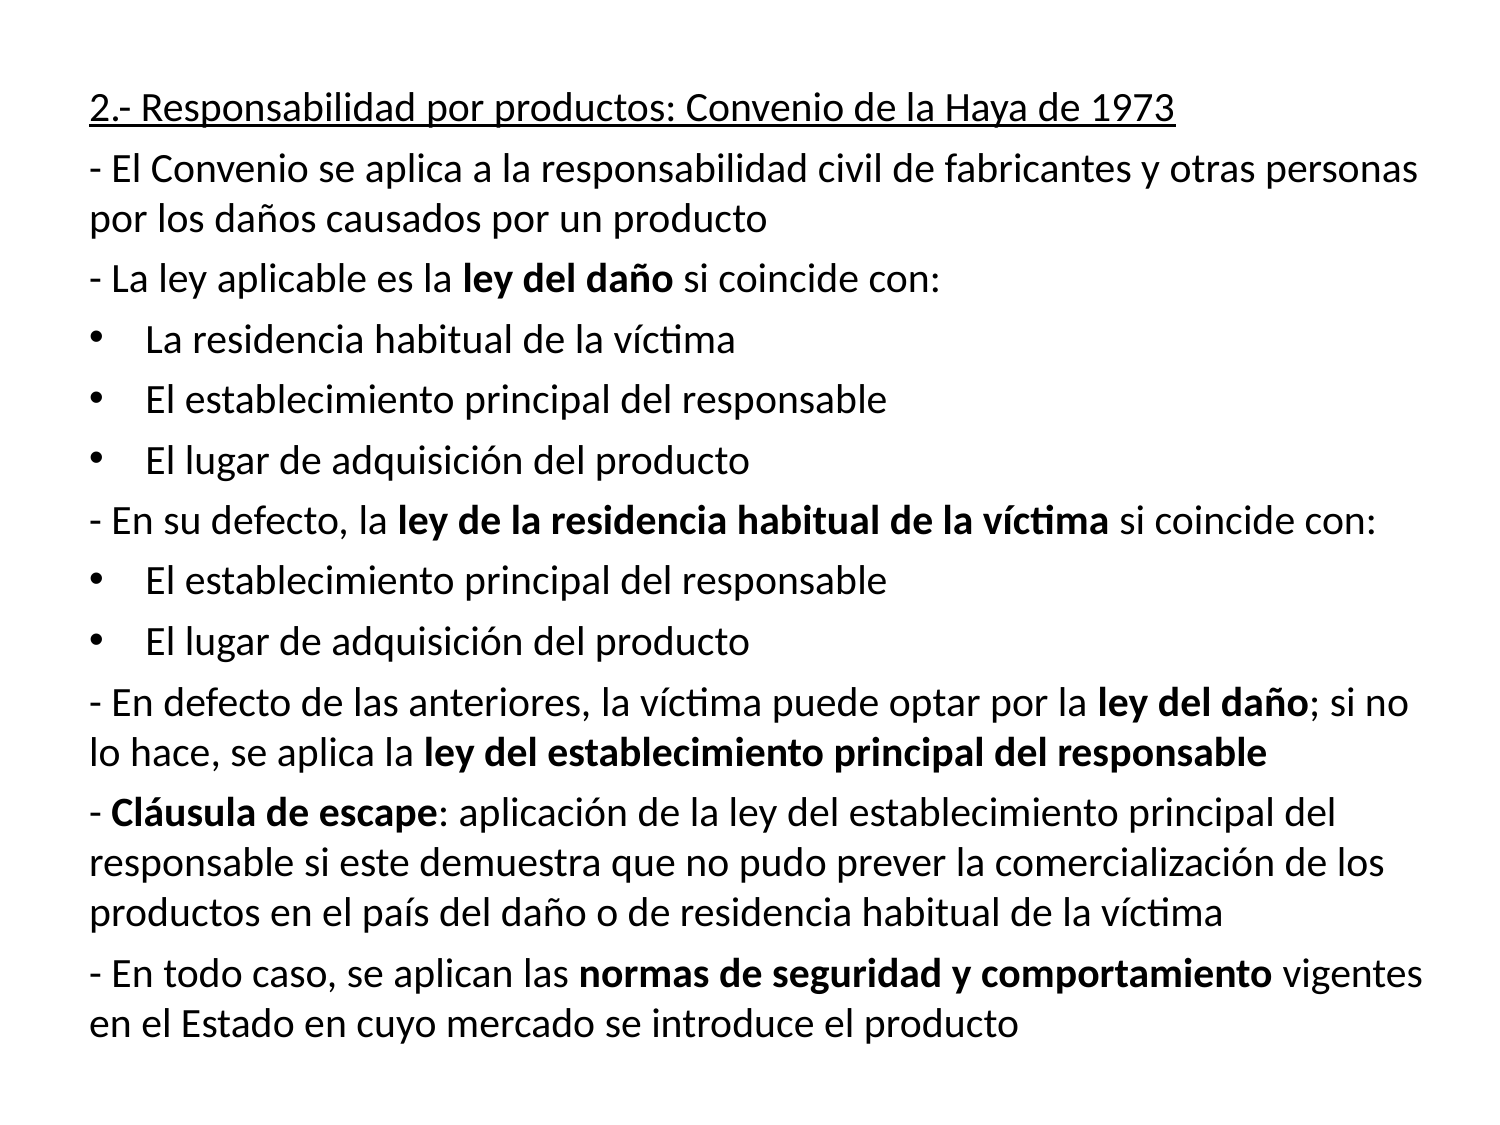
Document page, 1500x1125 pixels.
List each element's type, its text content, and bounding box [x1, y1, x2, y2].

list 2.- Responsabilidad por productos: Convenio de la Haya de 1973 - El Convenio se aplica a la responsabilidad civil de fabricantes y otras personas por los daños causados por un producto - La ley aplicable es la ley del daño si coincide con: La residencia habitual de la víctima El establecimiento principal del responsable El lugar de adquisición del producto - En su defecto, la ley de la residencia habitual de la víctima si coincide con: El establecimiento principal del responsable El lugar de adquisición del producto - En defecto de las anteriores, la víctima puede optar por la ley del daño; si no lo hace, se aplica la ley del establecimiento principal del responsable - Cláusula de escape: aplicación de la ley del establecimiento principal del responsable si este demuestra que no pudo prever la comercialización de los productos en el país del daño o de residencia habitual de la víctima - En todo caso, se aplican las normas de seguridad y comportamiento vigentes en el Estado en cuyo mercado se introduce el producto [74, 72, 1440, 1073]
